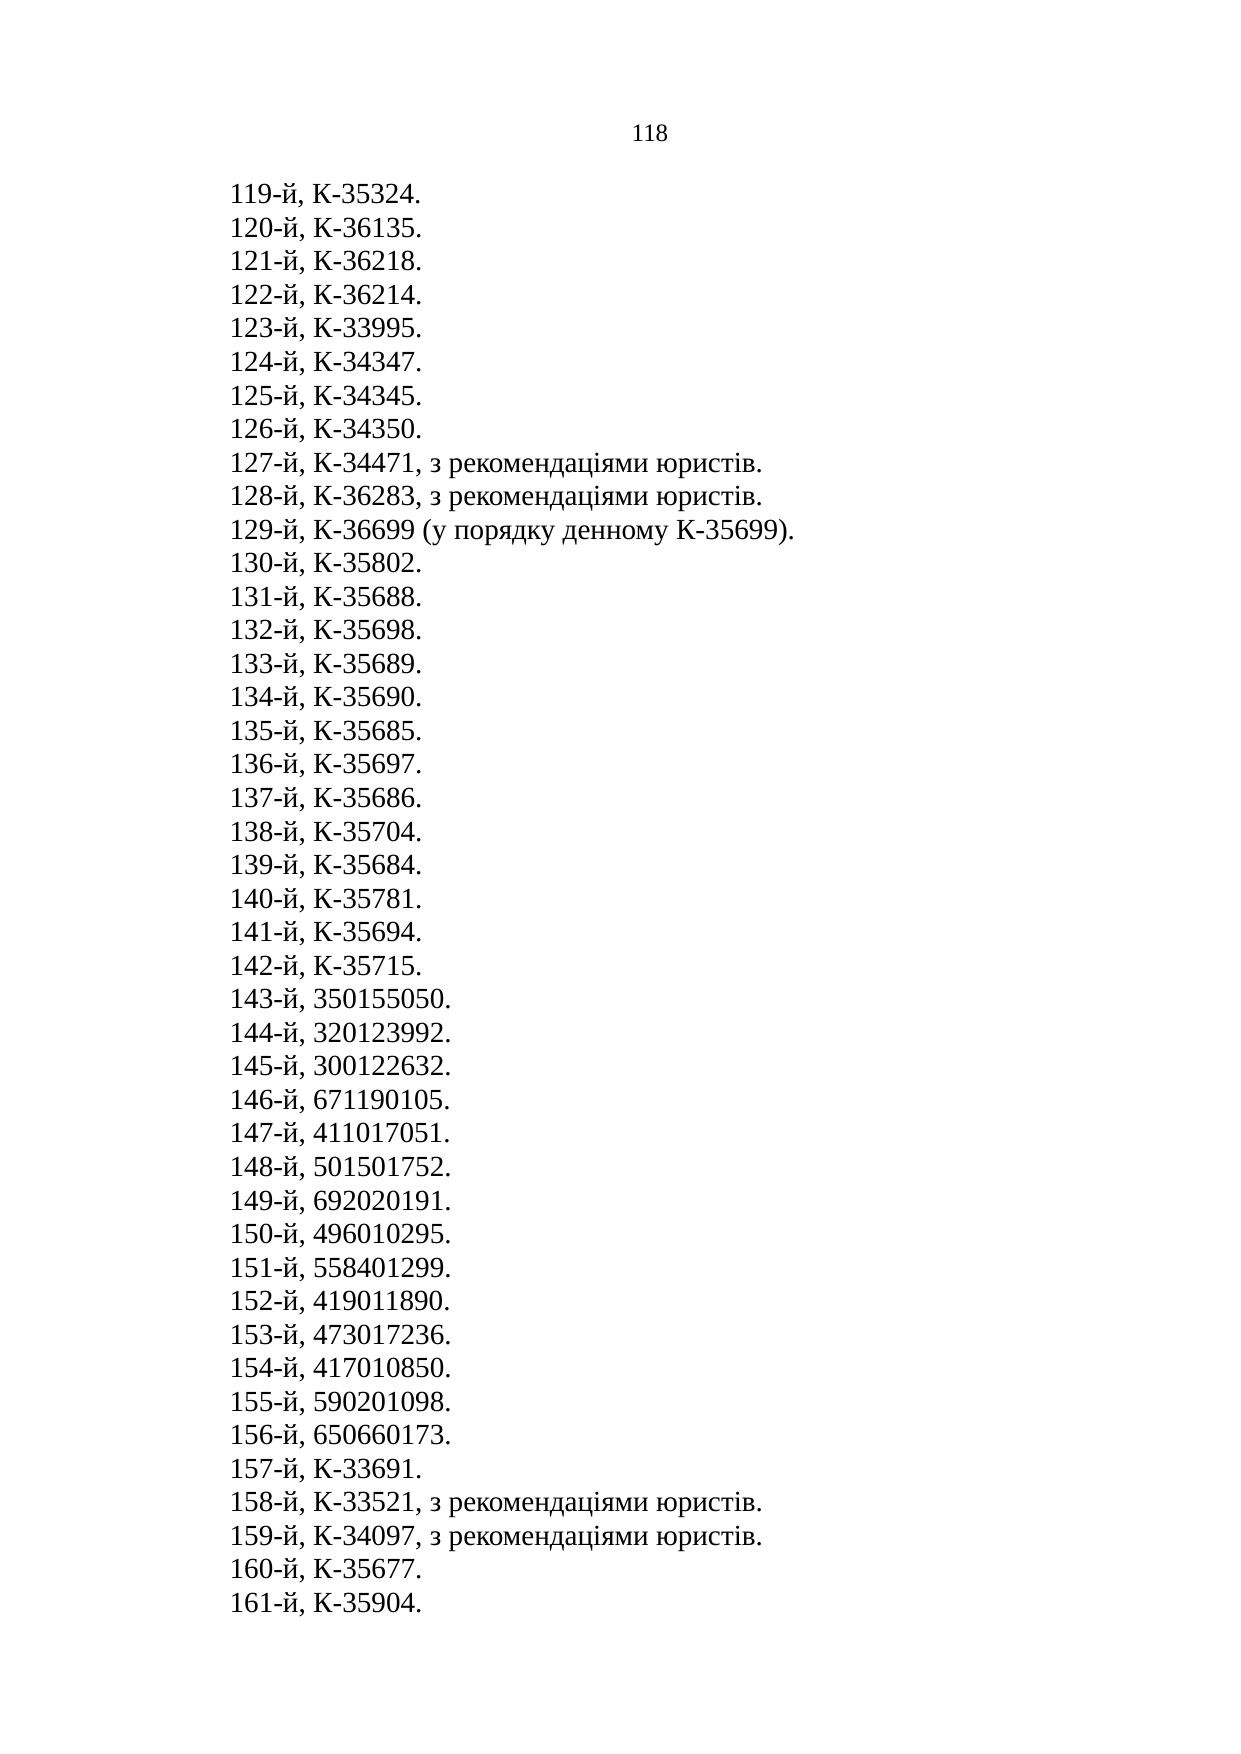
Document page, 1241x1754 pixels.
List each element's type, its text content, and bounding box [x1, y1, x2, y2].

text 151-й, 558401299. [177, 1250, 1122, 1283]
text 135-й, К-35685. [177, 713, 1122, 747]
text 146-й, 671190105. [177, 1082, 1122, 1116]
text 132-й, К-35698. [177, 612, 1122, 646]
text 152-й, 419011890. [177, 1283, 1122, 1317]
text 127-й, К-34471, з рекомендаціями юристів. [177, 445, 1122, 478]
text 138-й, К-35704. [177, 814, 1122, 847]
text 149-й, 692020191. [177, 1183, 1122, 1216]
text 153-й, 473017236. [177, 1317, 1122, 1350]
text 155-й, 590201098. [177, 1384, 1122, 1417]
text 137-й, К-35686. [177, 780, 1122, 814]
text 120-й, К-36135. [177, 210, 1122, 243]
text 128-й, К-36283, з рекомендаціями юристів. [177, 478, 1122, 512]
text 130-й, К-35802. [177, 545, 1122, 579]
text 154-й, 417010850. [177, 1350, 1122, 1384]
text 129-й, К-36699 (у порядку денному К-35699). [177, 512, 1122, 545]
text 143-й, 350155050. [177, 981, 1122, 1015]
text 157-й, К-33691. [177, 1451, 1122, 1484]
text 131-й, К-35688. [177, 579, 1122, 612]
text 122-й, К-36214. [177, 277, 1122, 311]
text 160-й, К-35677. [177, 1552, 1122, 1585]
text 158-й, К-33521, з рекомендаціями юристів. [177, 1484, 1122, 1518]
text 121-й, К-36218. [177, 243, 1122, 277]
text 148-й, 501501752. [177, 1149, 1122, 1183]
text 133-й, К-35689. [177, 646, 1122, 679]
text 126-й, К-34350. [177, 411, 1122, 445]
text 144-й, 320123992. [177, 1015, 1122, 1048]
text 140-й, К-35781. [177, 881, 1122, 914]
text 150-й, 496010295. [177, 1216, 1122, 1250]
text 159-й, К-34097, з рекомендаціями юристів. [177, 1518, 1122, 1552]
text 161-й, К-35904. [177, 1585, 1122, 1619]
text 124-й, К-34347. [177, 344, 1122, 378]
text 136-й, К-35697. [177, 747, 1122, 780]
text 125-й, К-34345. [177, 378, 1122, 411]
text 145-й, 300122632. [177, 1048, 1122, 1082]
text 147-й, 411017051. [177, 1116, 1122, 1149]
text 119-й, К-35324. [177, 176, 1122, 210]
text 134-й, К-35690. [177, 679, 1122, 713]
text 123-й, К-33995. [177, 311, 1122, 344]
text 142-й, К-35715. [177, 948, 1122, 981]
text 141-й, К-35694. [177, 914, 1122, 948]
text 156-й, 650660173. [177, 1417, 1122, 1451]
text 139-й, К-35684. [177, 847, 1122, 881]
